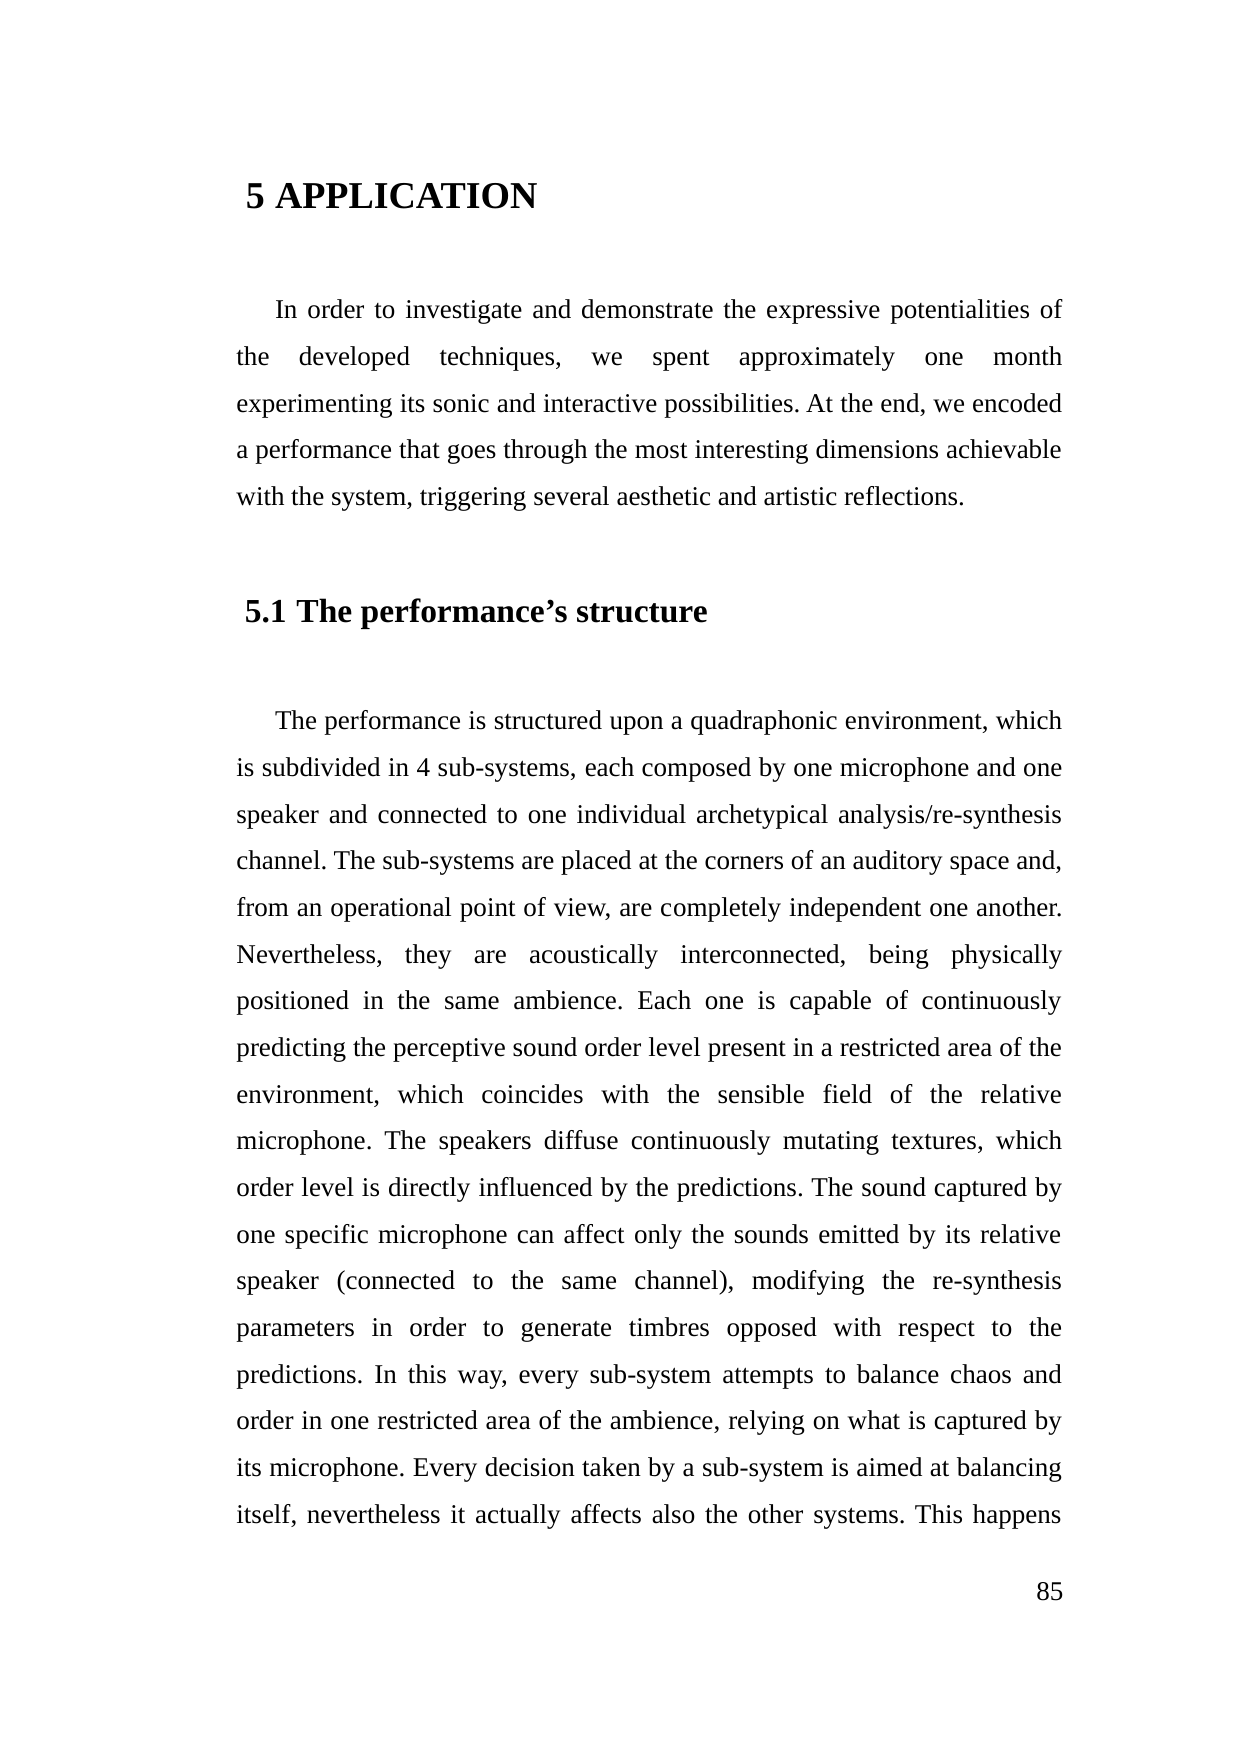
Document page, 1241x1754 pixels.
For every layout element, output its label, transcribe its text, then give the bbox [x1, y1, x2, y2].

subtitle APPLICATION [236, 173, 1063, 216]
text The performance is structured upon a quadraphonic environment, which is subdivided in 4 sub-systems, each composed by one microphone and one speaker and connected to one individual archetypical analysis/re-synthesis channel. The sub-systems are placed at the corners of an auditory space and, from an operational point of view, are completely independent one another. Nevertheless, they are acoustically interconnected, being physically positioned in the same ambience. Each one is capable of continuously predicting the perceptive sound order level present in a restricted area of the environment, which coincides with the sensible field of the relative microphone. The speakers diffuse continuously mutating textures, which order level is directly influenced by the predictions. The sound captured by one specific microphone can affect only the sounds emitted by its relative speaker (connected to the same channel), modifying the re-synthesis parameters in order to generate timbres opposed with respect to the predictions. In this way, every sub-system attempts to balance chaos and order in one restricted area of the ambience, relying on what is captured by its microphone. Every decision taken by a sub-system is aimed at balancing itself, nevertheless it actually affects also the other systems. This happens [236, 704, 1063, 1529]
subtitle The performance’s structure [236, 591, 1063, 629]
text In order to investigate and demonstrate the expressive potentialities of the developed techniques, we spent approximately one month experimenting its sonic and interactive possibilities. At the end, we encoded a performance that goes through the most interesting dimensions achievable with the system, triggering several aesthetic and artistic reflections. [236, 294, 1063, 511]
